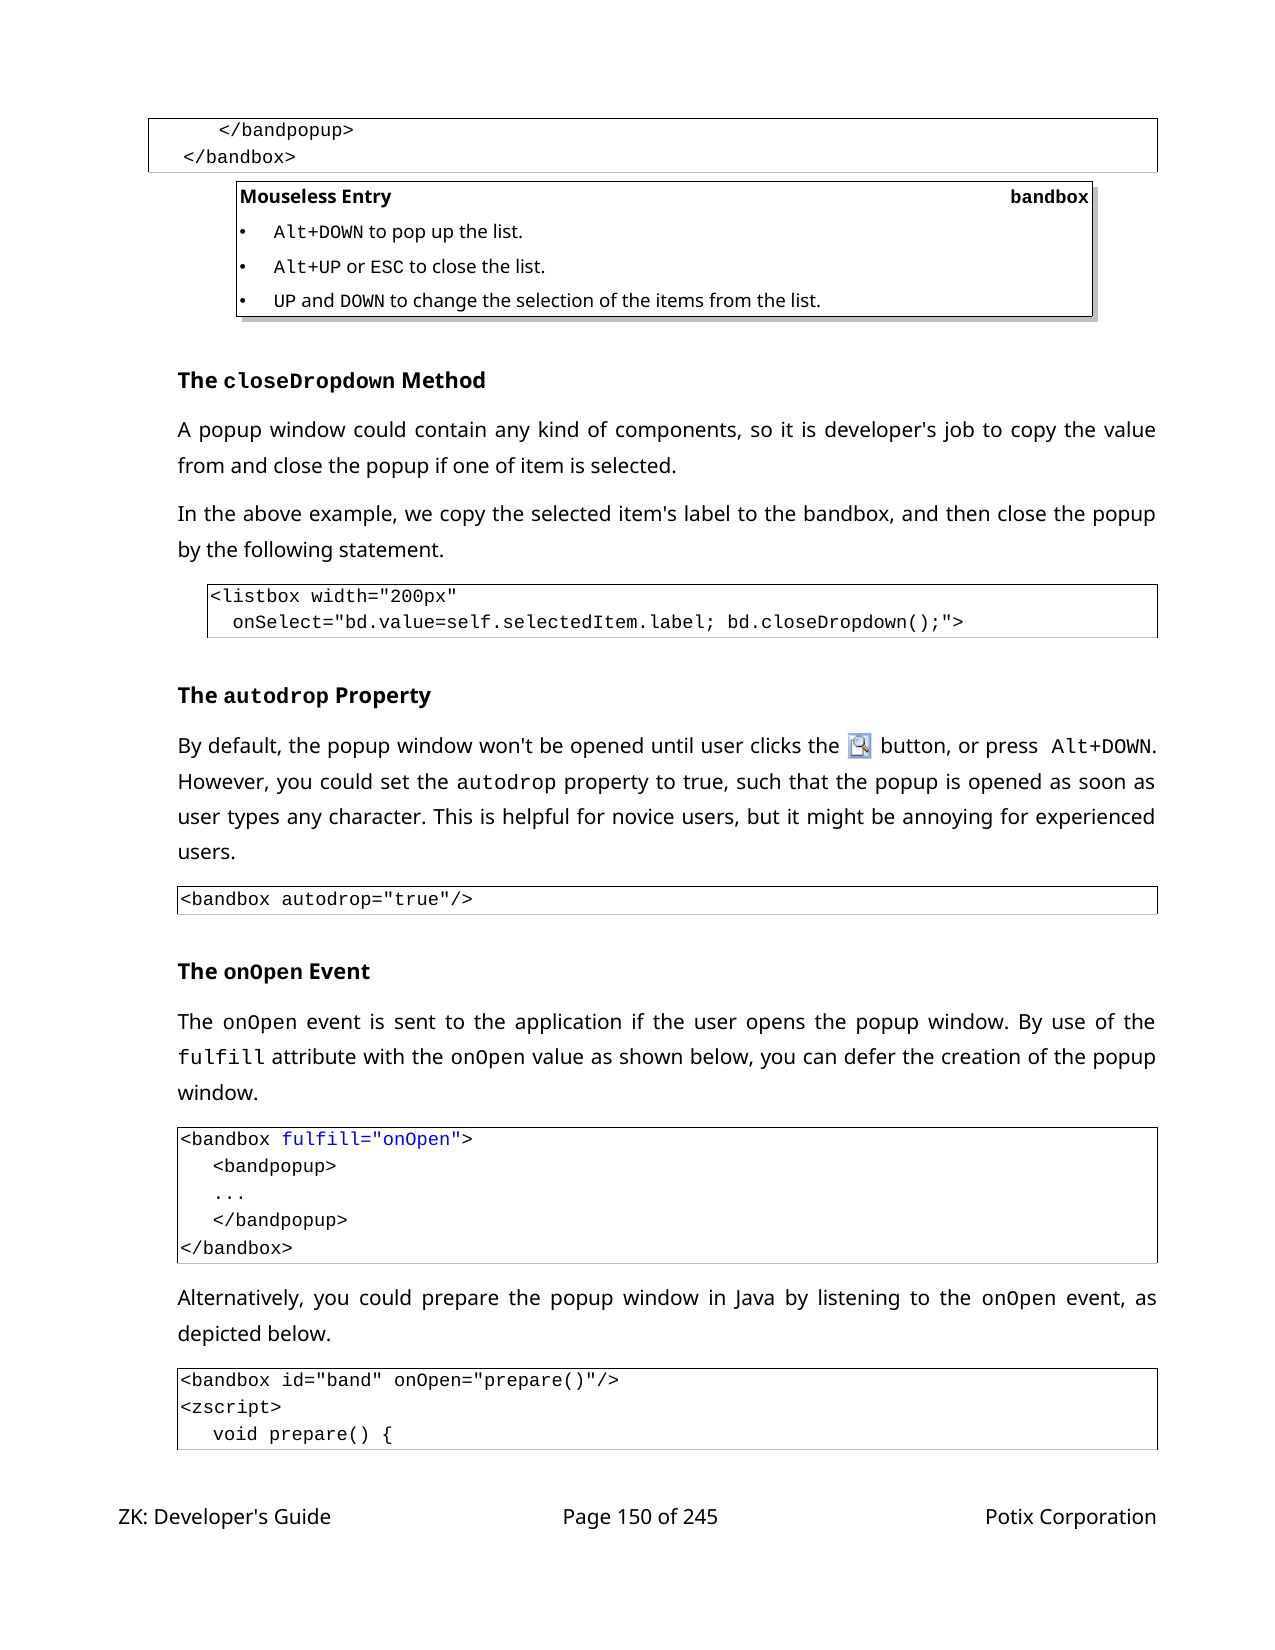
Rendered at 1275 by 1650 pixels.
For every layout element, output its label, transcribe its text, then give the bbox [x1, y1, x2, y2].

text <bandbox id="band" onOpen="prepare()"/> [178, 1369, 1157, 1392]
text Mouseless Entry bandbox [237, 182, 1092, 209]
text Alternatively, you could prepare the popup window in Java by listening to the onOpen event, as depicted below. [177, 1283, 1157, 1347]
text A popup window could contain any kind of components, so it is developer's job to copy the value from and close the popup if one of item is selected. [177, 416, 1157, 479]
list Alt+UP or ESC to close the list. [237, 250, 1092, 279]
text <zscript> [178, 1395, 1157, 1419]
subtitle The closeDropdown Method [177, 365, 1157, 395]
subtitle The autodrop Property [177, 680, 1157, 710]
subtitle The onOpen Event [177, 956, 1157, 986]
text </bandbox> [178, 1236, 1157, 1263]
text By default, the popup window won't be opened until user clicks the button, or press Alt+DOWN. However, you could set the autodrop property to true, such that the popup is opened as soon as user types any character. This is helpful for novice users, but it might be annoying for experienced users. [177, 731, 1157, 866]
text void prepare() { [178, 1422, 1157, 1449]
text The onOpen event is sent to the application if the user opens the popup window. By use of the fulfill attribute with the onOpen value as shown below, you can defer the creation of the popup window. [177, 1007, 1157, 1106]
text <bandbox fulfill="onOpen"> [178, 1128, 1157, 1151]
picture [847, 732, 874, 760]
text <listbox width="200px" onSelect="bd.value=self.selectedItem.label; bd.closeDropdown();"> [208, 585, 1157, 637]
text </bandpopup> </bandbox> [149, 119, 1157, 172]
text ... [178, 1181, 1157, 1205]
text <bandpopup> [178, 1154, 1157, 1178]
text <bandbox autodrop="true"/> [178, 887, 1157, 914]
text </bandpopup> [178, 1208, 1157, 1233]
list UP and DOWN to change the selection of the items from the list. [237, 284, 1092, 316]
list Alt+DOWN to pop up the list. [237, 215, 1092, 244]
text In the above example, we copy the selected item's label to the bandbox, and then close the popup by the following statement. [177, 499, 1157, 563]
